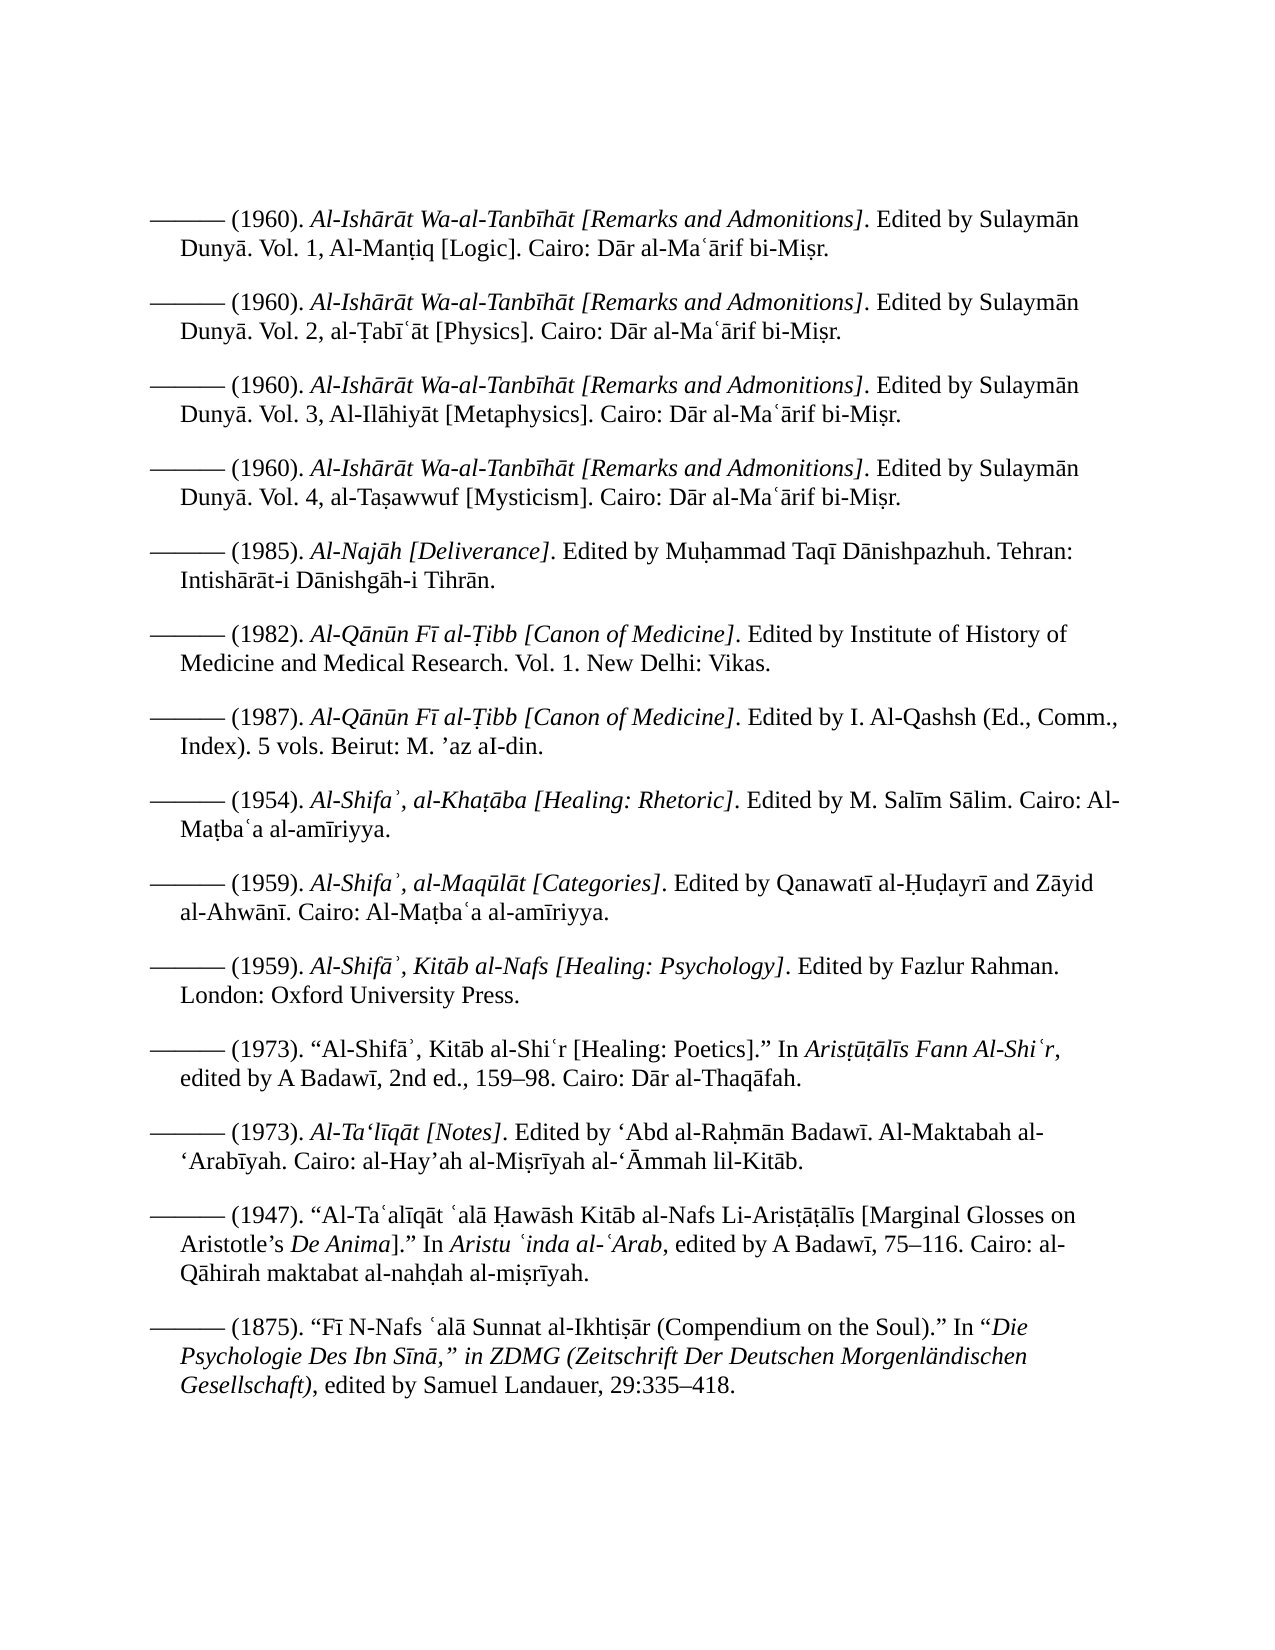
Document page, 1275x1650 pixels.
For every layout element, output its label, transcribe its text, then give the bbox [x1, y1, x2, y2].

text ——— (1960). Al-Ishārāt Wa-al-Tanbīhāt [Remarks and Admonitions]. Edited by Sulaymān Dunyā. Vol. 4, al-Taṣawwuf [Mysticism]. Cairo: Dār al-Maʿārif bi-Miṣr. [150, 453, 1125, 511]
text ——— (1954). Al-Shifaʾ, al-Khaṭāba [Healing: Rhetoric]. Edited by M. Salīm Sālim. Cairo: Al-Maṭbaʿa al-amīriyya. [150, 785, 1125, 843]
text ——— (1973). “Al-Shifāʾ, Kitāb al-Shiʿr [Healing: Poetics].” In Arisṭūṭālīs Fann Al-Shiʿr, edited by A Badawī, 2nd ed., 159–98. Cairo: Dār al-Thaqāfah. [150, 1034, 1125, 1092]
text ——— (1973). Al-Taʻlīqāt [Notes]. Edited by ʻAbd al-Raḥmān Badawī. Al-Maktabah al-ʻArabīyah. Cairo: al-Hayʼah al-Miṣrīyah al-ʻĀmmah lil-Kitāb. [150, 1117, 1125, 1175]
text ——— (1875). “Fī N-Nafs ʿalā Sunnat al-Ikhtiṣār (Compendium on the Soul).” In “Die Psychologie Des Ibn Sīnā,” in ZDMG (Zeitschrift Der Deutschen Morgenländischen Gesellschaft), edited by Samuel Landauer, 29:335–418. [150, 1312, 1125, 1398]
text ——— (1959). Al-Shifaʾ, al-Maqūlāt [Categories]. Edited by Qanawatī al-Ḥuḍayrī and Zāyid al-Ahwānī. Cairo: Al-Maṭbaʿa al-amīriyya. [150, 868, 1125, 926]
text ——— (1987). Al-Qānūn Fī al-Ṭibb [Canon of Medicine]. Edited by I. Al-Qashsh (Ed., Comm., Index). 5 vols. Beirut: M. ’az aI-din. [150, 702, 1125, 760]
text ——— (1985). Al-Najāh [Deliverance]. Edited by Muḥammad Taqī Dānishpazhuh. Tehran: Intishārāt-i Dānishgāh-i Tihrān. [150, 536, 1125, 594]
text ——— (1947). “Al-Taʿalīqāt ʿalā Ḥawāsh Kitāb al-Nafs Li-Arisṭāṭālīs [Marginal Glosses on Aristotle’s De Anima].” In Aristu ʿinda al-ʿArab, edited by A Badawī, 75–116. Cairo: al-Qāhirah maktabat al-nahḍah al-miṣrīyah. [150, 1201, 1125, 1287]
text ——— (1960). Al-Ishārāt Wa-al-Tanbīhāt [Remarks and Admonitions]. Edited by Sulaymān Dunyā. Vol. 1, Al-Manṭiq [Logic]. Cairo: Dār al-Maʿārif bi-Miṣr. [150, 204, 1125, 262]
text ——— (1959). Al-Shifāʾ, Kitāb al-Nafs [Healing: Psychology]. Edited by Fazlur Rahman. London: Oxford University Press. [150, 951, 1125, 1009]
text ——— (1960). Al-Ishārāt Wa-al-Tanbīhāt [Remarks and Admonitions]. Edited by Sulaymān Dunyā. Vol. 2, al-Ṭabīʿāt [Physics]. Cairo: Dār al-Maʿārif bi-Miṣr. [150, 287, 1125, 345]
text ——— (1960). Al-Ishārāt Wa-al-Tanbīhāt [Remarks and Admonitions]. Edited by Sulaymān Dunyā. Vol. 3, Al-Ilāhiyāt [Metaphysics]. Cairo: Dār al-Maʿārif bi-Miṣr. [150, 370, 1125, 428]
text ——— (1982). Al-Qānūn Fī al-Ṭibb [Canon of Medicine]. Edited by Institute of History of Medicine and Medical Research. Vol. 1. New Delhi: Vikas. [150, 619, 1125, 677]
